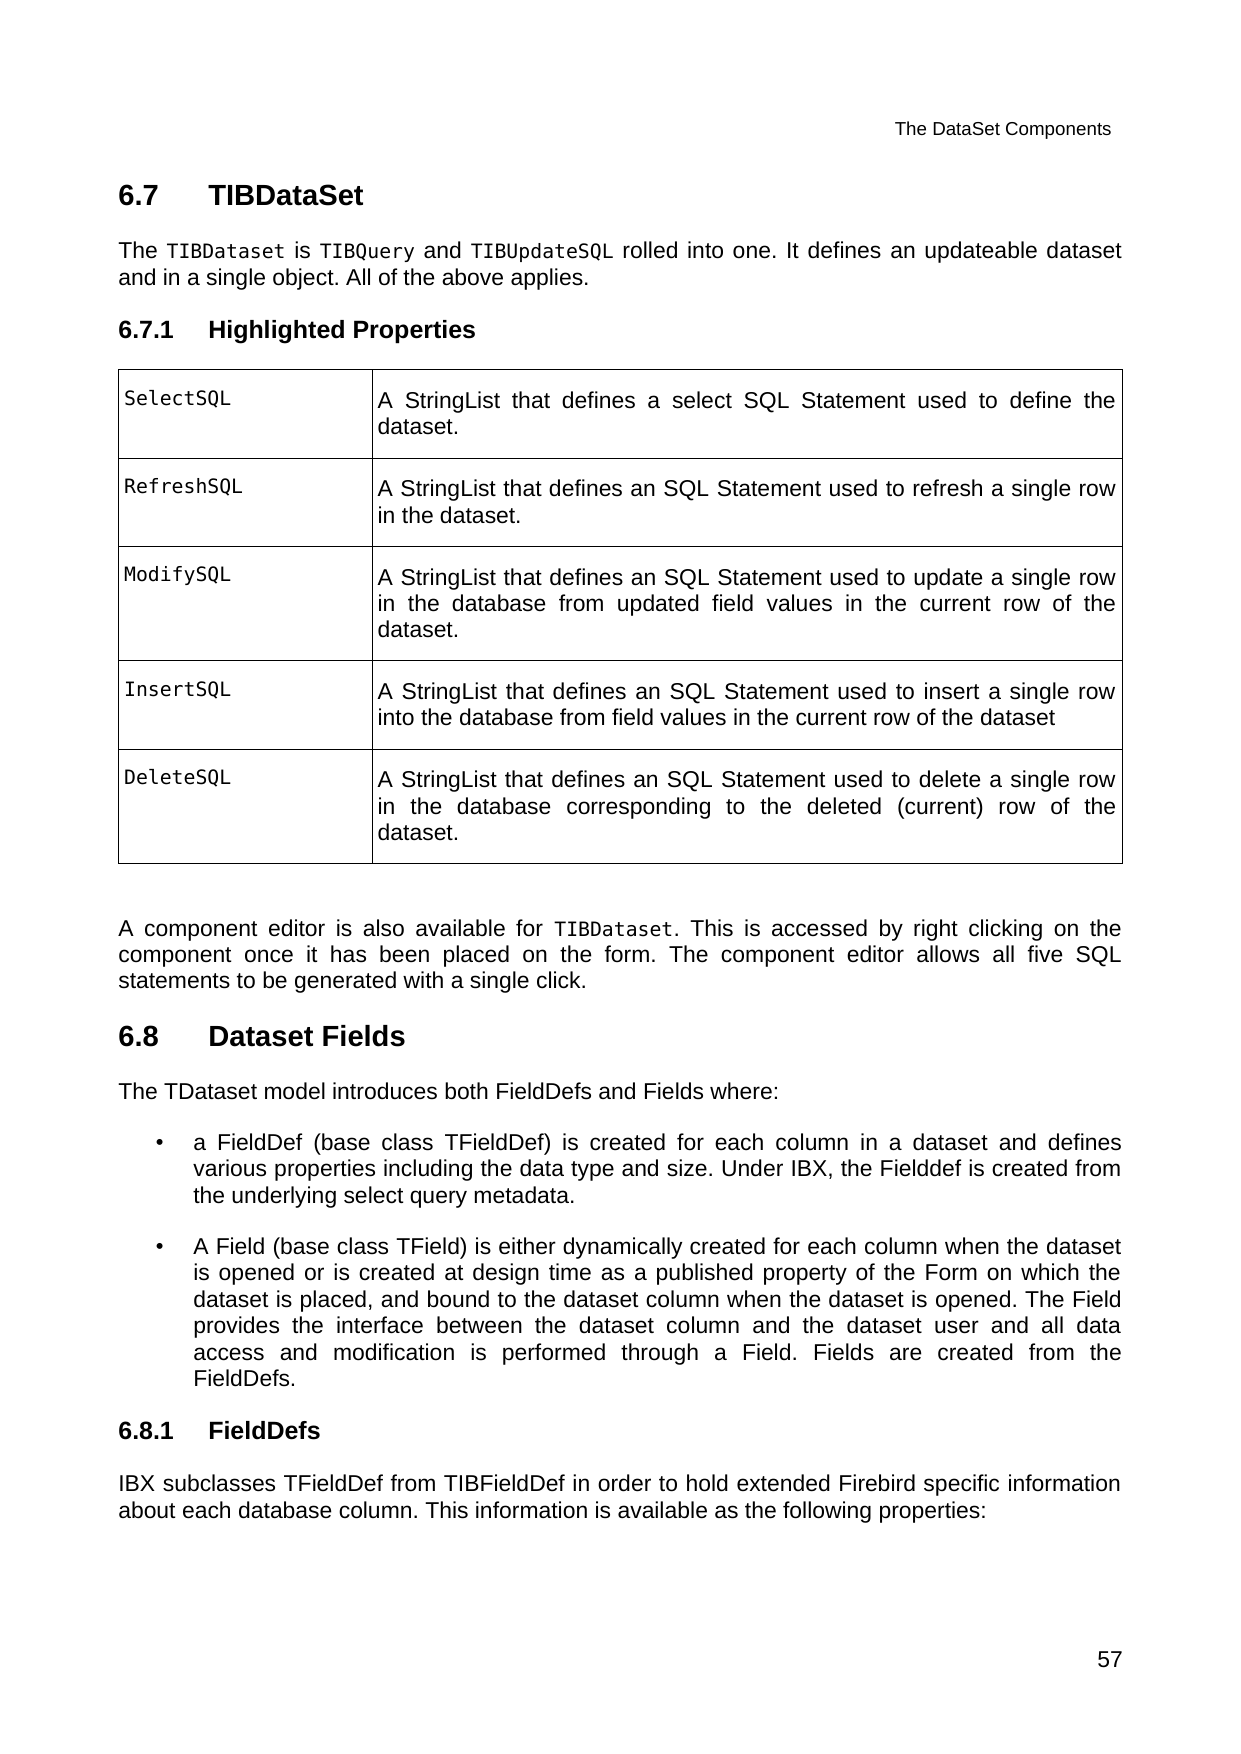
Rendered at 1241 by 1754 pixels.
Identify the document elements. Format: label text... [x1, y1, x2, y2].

table_cell RefreshSQL [119, 459, 372, 546]
table_header SelectSQL [119, 370, 372, 457]
subtitle Highlighted Properties [118, 315, 1122, 344]
list a FieldDef (base class TFieldDef) is created for each column in a dataset and defines various properties including the data type and size. Under IBX, the Fielddef is created from the underlying select query metadata. [156, 1129, 1122, 1208]
table_cell A StringList that defines an SQL Statement used to delete a single row in the database corresponding to the deleted (current) row of the dataset. [373, 750, 1122, 863]
subtitle TIBDataSet [118, 178, 1122, 212]
table_cell A StringList that defines an SQL Statement used to update a single row in the database from updated field values in the current row of the dataset. [373, 547, 1122, 660]
table_cell A StringList that defines an SQL Statement used to insert a single row into the database from field values in the current row of the dataset [373, 661, 1122, 748]
table_header A StringList that defines a select SQL Statement used to define the dataset. [373, 370, 1122, 457]
text A component editor is also available for TIBDataset. This is accessed by right clicking on the component once it has been placed on the form. The component editor allows all five SQL statements to be generated with a single click. [118, 914, 1122, 993]
table_cell InsertSQL [119, 661, 372, 748]
table_cell DeleteSQL [119, 750, 372, 863]
text The TIBDataset is TIBQuery and TIBUpdateSQL rolled into one. It defines an updateable dataset and in a single object. All of the above applies. [118, 237, 1122, 290]
subtitle Dataset Fields [118, 1018, 1122, 1052]
table_cell A StringList that defines an SQL Statement used to refresh a single row in the dataset. [373, 459, 1122, 546]
table_cell ModifySQL [119, 547, 372, 660]
text IBX subclasses TFieldDef from TIBFieldDef in order to hold extended Firebird specific information about each database column. This information is available as the following properties: [118, 1470, 1122, 1523]
subtitle FieldDefs [118, 1416, 1122, 1445]
list A Field (base class TField) is either dynamically created for each column when the dataset is opened or is created at design time as a published property of the Form on which the dataset is placed, and bound to the dataset column when the dataset is opened. The Field provides the interface between the dataset column and the dataset user and all data access and modification is performed through a Field. Fields are created from the FieldDefs. [156, 1233, 1122, 1391]
text The TDataset model introduces both FieldDefs and Fields where: [118, 1078, 1122, 1104]
